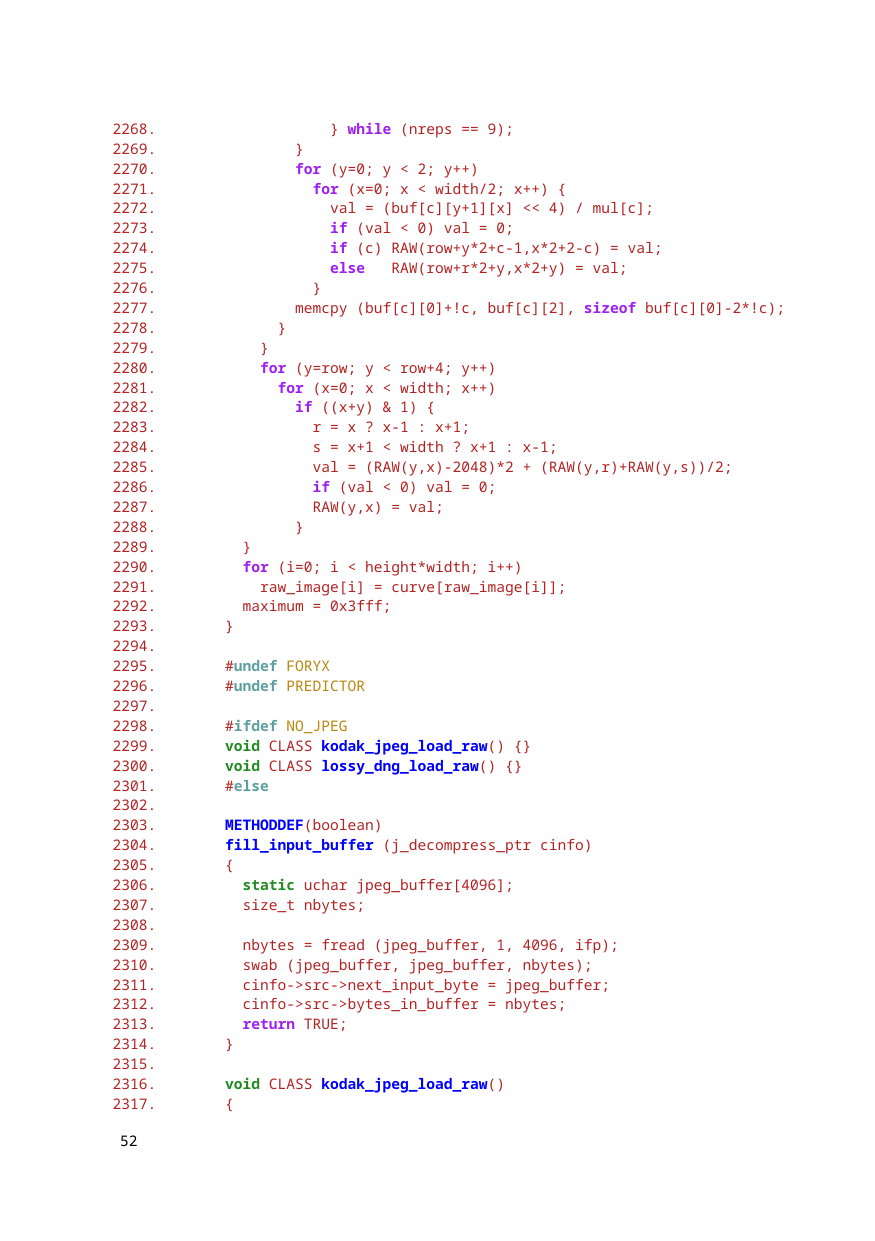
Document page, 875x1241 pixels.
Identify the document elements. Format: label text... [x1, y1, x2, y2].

list if (val < 0) val = 0; [112, 218, 799, 238]
list for (y=0; y < 2; y++) [112, 158, 799, 178]
list fill_input_buffer (j_decompress_ptr cinfo) [112, 835, 799, 855]
list return TRUE; [112, 1014, 799, 1034]
list void CLASS lossy_dng_load_raw() {} [112, 755, 799, 775]
list cinfo->src->next_input_byte = jpeg_buffer; [112, 974, 799, 994]
list METHODDEF(boolean) [112, 815, 799, 835]
list val = (RAW(y,x)-2048)*2 + (RAW(y,r)+RAW(y,s))/2; [112, 457, 799, 477]
list for (y=row; y < row+4; y++) [112, 357, 799, 377]
list #else [112, 775, 799, 795]
list if (val < 0) val = 0; [112, 477, 799, 497]
list val = (buf[c][y+1][x] << 4) / mul[c]; [112, 198, 799, 218]
list swab (jpeg_buffer, jpeg_buffer, nbytes); [112, 954, 799, 974]
list } [112, 278, 799, 298]
list } [112, 338, 799, 357]
list size_t nbytes; [112, 895, 799, 914]
list for (x=0; x < width/2; x++) { [112, 178, 799, 198]
list maximum = 0x3fff; [112, 596, 799, 616]
list } [112, 1034, 799, 1054]
list if ((x+y) & 1) { [112, 397, 799, 417]
list for (i=0; i < height*width; i++) [112, 556, 799, 576]
list } [112, 517, 799, 537]
list cinfo->src->bytes_in_buffer = nbytes; [112, 994, 799, 1014]
list void CLASS kodak_jpeg_load_raw() {} [112, 736, 799, 755]
list memcpy (buf[c][0]+!c, buf[c][2], sizeof buf[c][0]-2*!c); [112, 298, 799, 318]
list } [112, 318, 799, 338]
list { [112, 855, 799, 875]
list RAW(y,x) = val; [112, 497, 799, 517]
list static uchar jpeg_buffer[4096]; [112, 875, 799, 895]
list if (c) RAW(row+y*2+c-1,x*2+2-c) = val; [112, 238, 799, 258]
list for (x=0; x < width; x++) [112, 377, 799, 397]
list else RAW(row+r*2+y,x*2+y) = val; [112, 258, 799, 278]
list #undef FORYX [112, 656, 799, 676]
list } [112, 139, 799, 158]
list nbytes = fread (jpeg_buffer, 1, 4096, ifp); [112, 934, 799, 954]
list } [112, 537, 799, 556]
list } while (nreps == 9); [112, 119, 799, 139]
list #undef PREDICTOR [112, 676, 799, 696]
list r = x ? x-1 : x+1; [112, 417, 799, 437]
list raw_image[i] = curve[raw_image[i]]; [112, 576, 799, 596]
list void CLASS kodak_jpeg_load_raw() [112, 1074, 799, 1094]
list { [112, 1094, 799, 1113]
list s = x+1 < width ? x+1 : x-1; [112, 437, 799, 457]
list #ifdef NO_JPEG [112, 716, 799, 736]
list } [112, 616, 799, 636]
